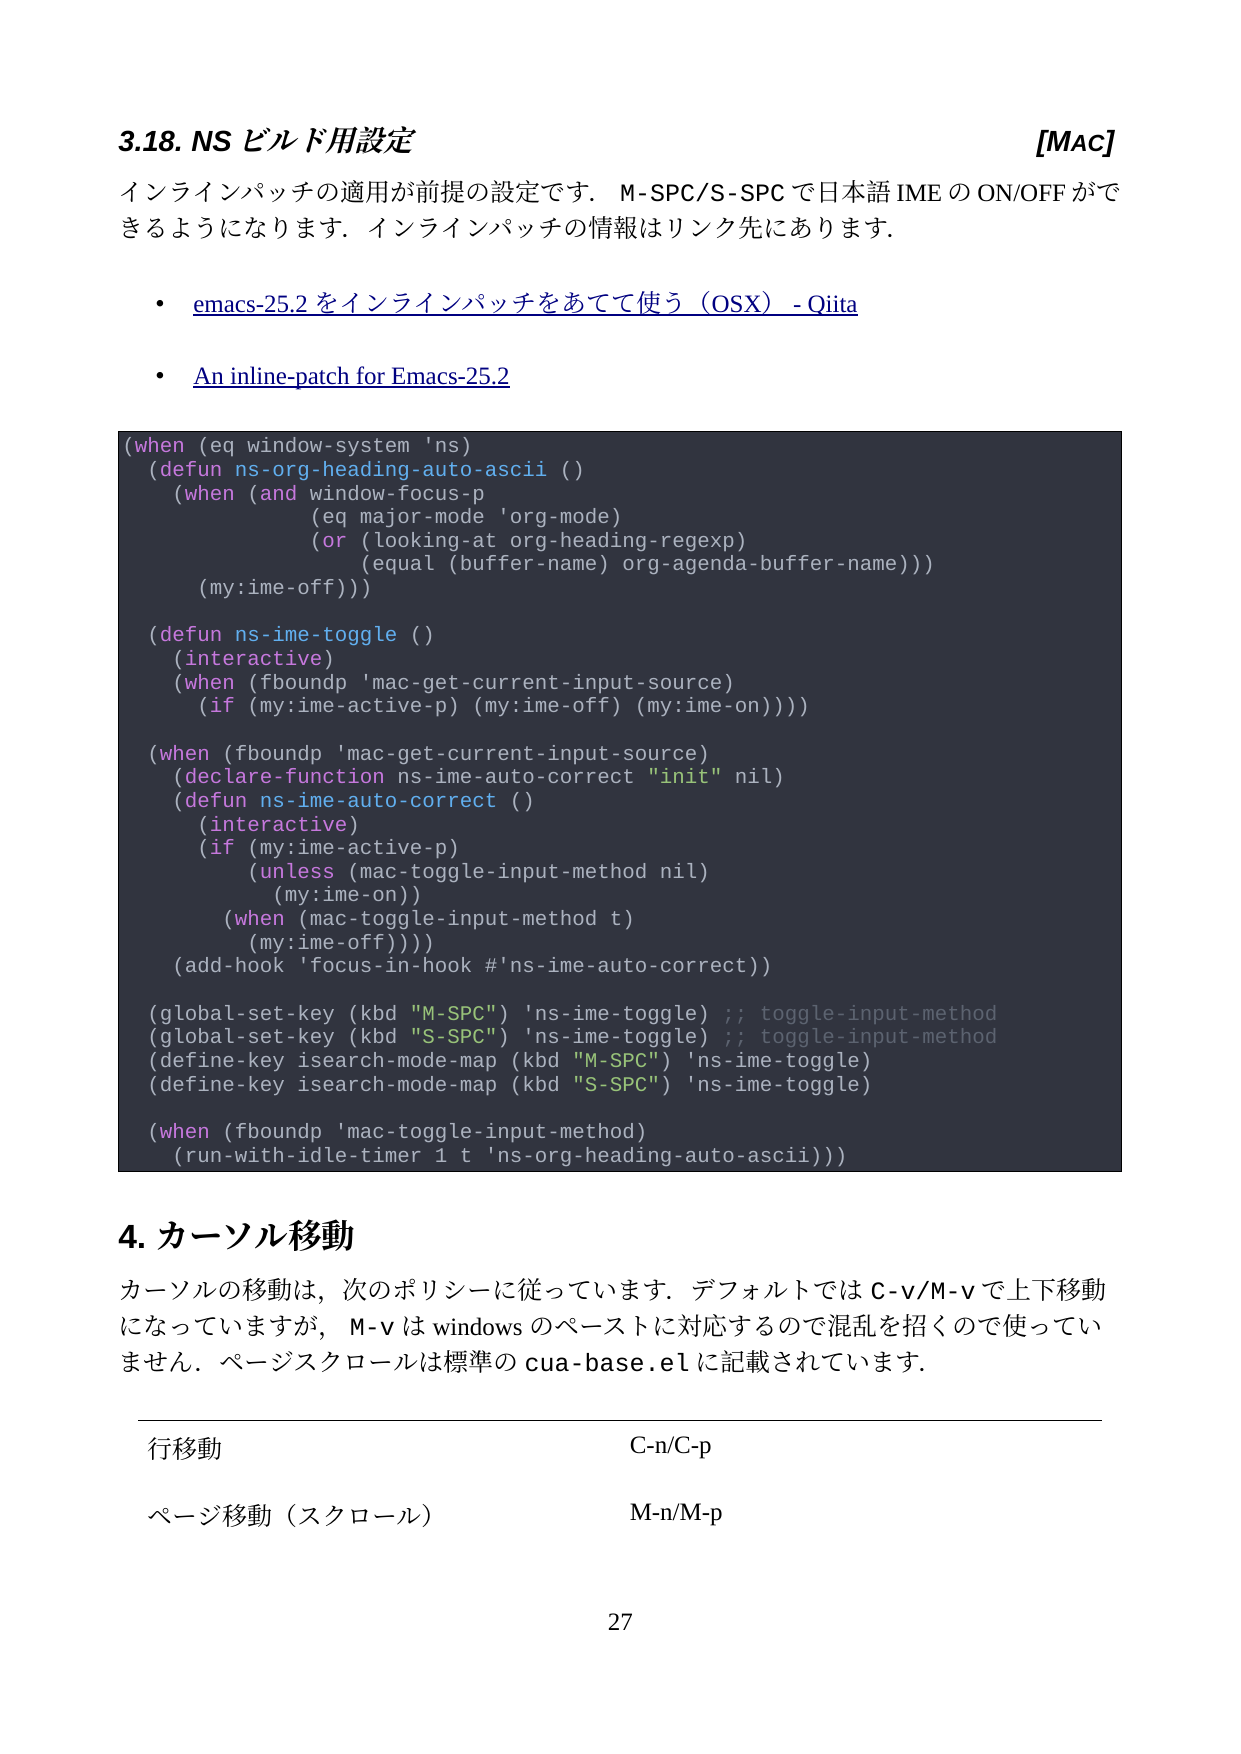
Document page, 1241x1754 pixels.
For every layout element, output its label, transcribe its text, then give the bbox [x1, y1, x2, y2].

subtitle NSビルド用設定 [Mac] [118, 118, 1122, 160]
subtitle カーソル移動 [118, 1209, 1122, 1258]
text (interactive) [119, 644, 1121, 668]
text (if (my:ime-active-p) [119, 833, 1121, 857]
text (or (looking-at org-heading-regexp) [119, 526, 1121, 549]
text (unless (mac-toggle-input-method nil) [119, 857, 1121, 881]
text (defun ns-ime-toggle () [119, 620, 1121, 644]
table_header C-n/C-p [620, 1421, 1102, 1488]
text (when (fboundp 'mac-get-current-input-source) [119, 739, 1121, 762]
text インラインパッチの適用が前提の設定です． M-SPC/S-SPC で日本語IMEのON/OFFができるようになります．インラインパッチの情報はリンク先にあります． [118, 172, 1122, 273]
text (my:ime-off))) [119, 573, 1121, 597]
list An inline-patch for Emacs-25.2 [156, 361, 1122, 419]
text (when (eq window-system 'ns) [119, 432, 1121, 455]
text (when (fboundp 'mac-toggle-input-method) [119, 1117, 1121, 1141]
text (when (mac-toggle-input-method t) [119, 904, 1121, 928]
text (equal (buffer-name) org-agenda-buffer-name))) [119, 549, 1121, 573]
text (add-hook 'focus-in-hook #'ns-ime-auto-correct)) [119, 951, 1121, 975]
text (my:ime-off)))) [119, 928, 1121, 951]
text (eq major-mode 'org-mode) [119, 502, 1121, 526]
text (my:ime-on)) [119, 881, 1121, 904]
text (defun ns-ime-auto-correct () [119, 786, 1121, 809]
list emacs-25.2 をインラインパッチをあてて使う（OSX） - Qiita [156, 286, 1122, 349]
table_header 行移動 [138, 1421, 620, 1488]
text (when (and window-focus-p [119, 478, 1121, 502]
text カーソルの移動は，次のポリシーに従っています．デフォルトでは C-v/M-v で上下移動になっていますが， M-v は windows のペーストに対応するので混乱を招くので使っていません．ページスクロールは標準の cua-base.el に記載されています． [118, 1270, 1122, 1408]
text (define-key isearch-mode-map (kbd "S-SPC") 'ns-ime-toggle) [119, 1070, 1121, 1093]
table_cell ページ移動（スクロール） [138, 1488, 620, 1555]
text (defun ns-org-heading-auto-ascii () [119, 455, 1121, 478]
text (global-set-key (kbd "M-SPC") 'ns-ime-toggle) ;; toggle-input-method [119, 999, 1121, 1022]
text (when (fboundp 'mac-get-current-input-source) [119, 668, 1121, 691]
text (declare-function ns-ime-auto-correct "init" nil) [119, 762, 1121, 786]
text (if (my:ime-active-p) (my:ime-off) (my:ime-on)))) [119, 691, 1121, 715]
text (run-with-idle-timer 1 t 'ns-org-heading-auto-ascii))) [119, 1141, 1121, 1171]
table_cell M-n/M-p [620, 1488, 1102, 1555]
text (interactive) [119, 809, 1121, 833]
text (global-set-key (kbd "S-SPC") 'ns-ime-toggle) ;; toggle-input-method [119, 1022, 1121, 1046]
text (define-key isearch-mode-map (kbd "M-SPC") 'ns-ime-toggle) [119, 1046, 1121, 1070]
